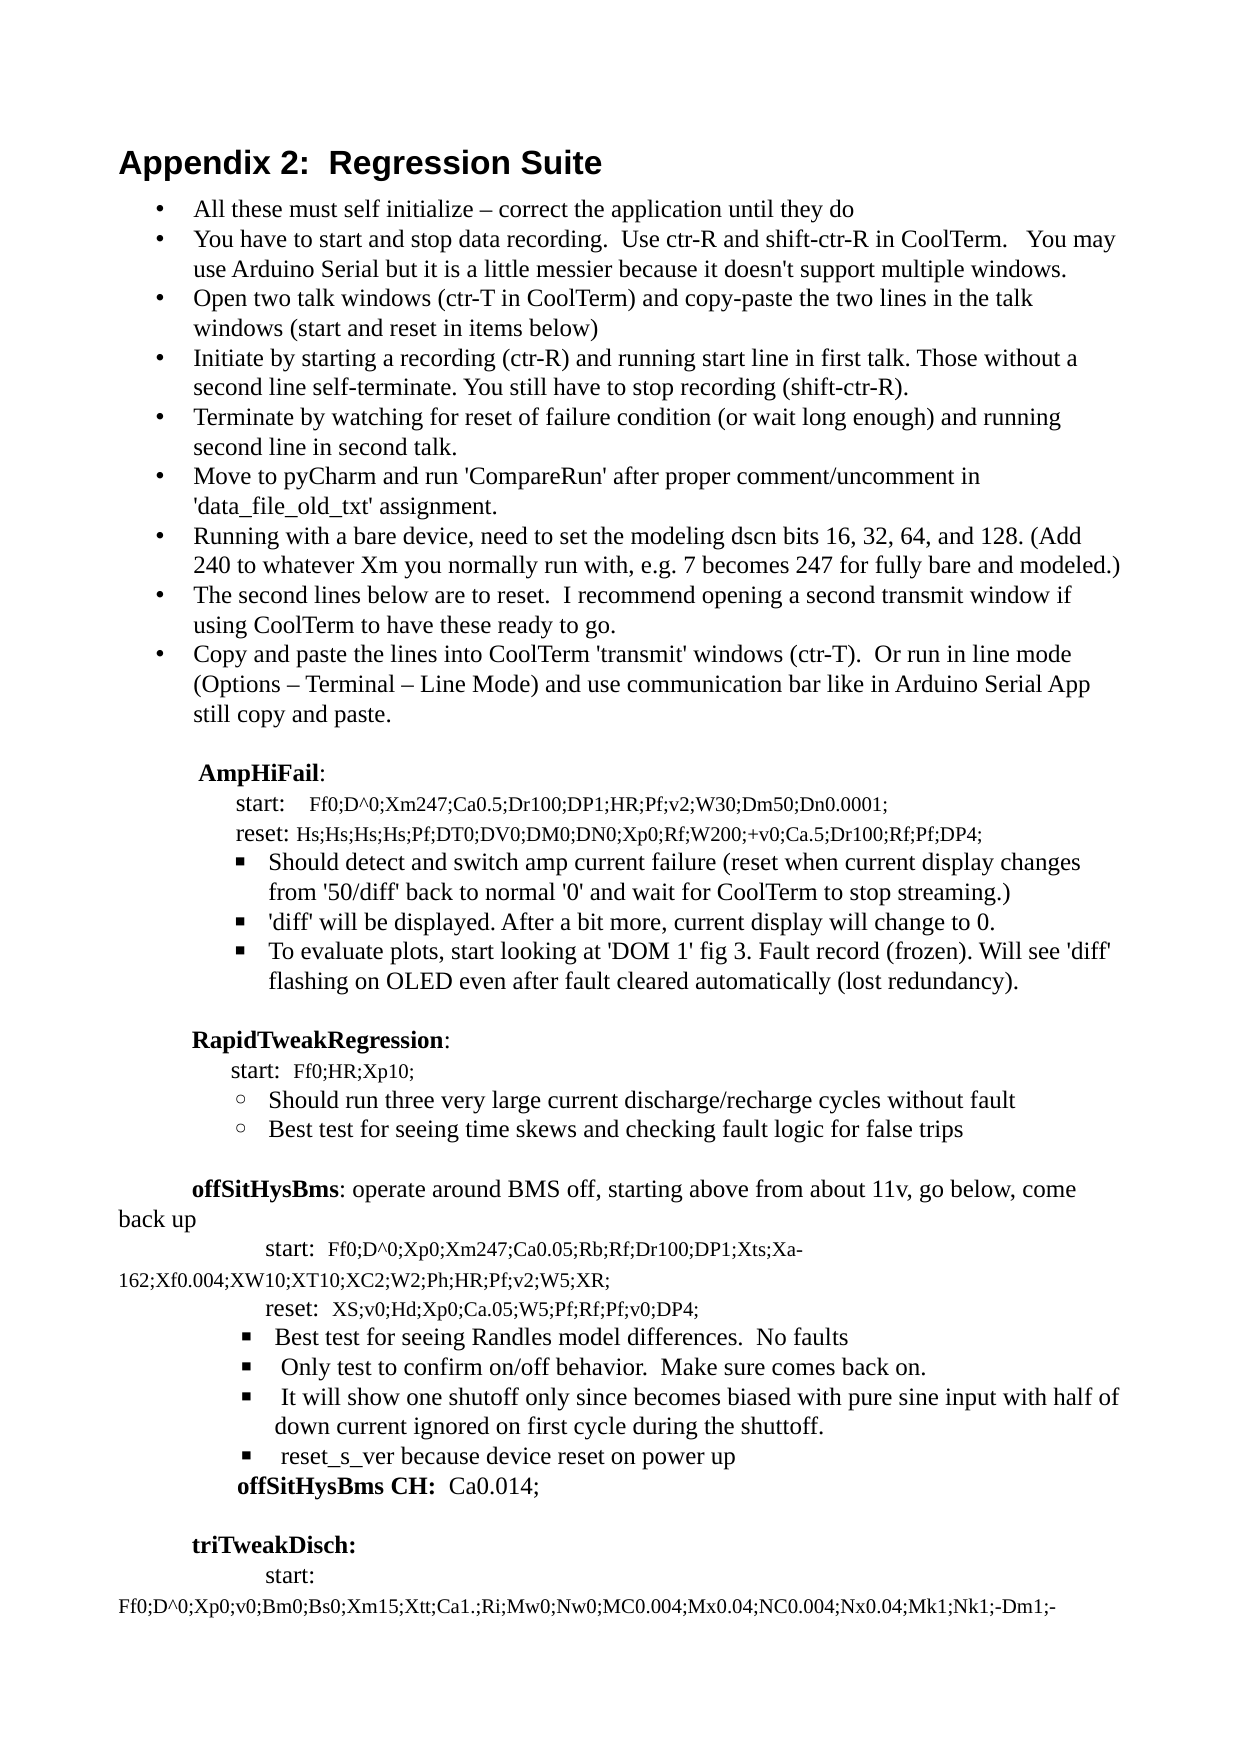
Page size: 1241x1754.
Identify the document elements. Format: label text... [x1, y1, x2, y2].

list All these must self initialize – correct the application until they do [156, 194, 1122, 223]
list Move to pyCharm and run 'CompareRun' after proper comment/uncomment in 'data_file_old_txt' assignment. [156, 461, 1122, 520]
list start: Ff0;HR;Xp10; [193, 1054, 1122, 1084]
list The second lines below are to reset. I recommend opening a second transmit window if using CoolTerm to have these ready to go. [156, 579, 1122, 639]
list AmpHiFail: [161, 757, 1122, 787]
list It will show one shutoff only since becomes biased with pure sine input with half of down current ignored on first cycle during the shuttoff. [237, 1381, 1122, 1440]
list Should detect and switch amp current failure (reset when current display changes from '50/diff' back to normal '0' and wait for CoolTerm to stop streaming.) [231, 846, 1122, 906]
list Best test for seeing Randles model differences. No faults [237, 1321, 1122, 1351]
text start: Ff0;D^0;Xp0;v0;Bm0;Bs0;Xm15;Xtt;Ca1.;Ri;Mw0;Nw0;MC0.004;Mx0.04;NC0.004;Nx0.04;Mk1;Nk1;-Dm1;- [118, 1559, 1122, 1618]
list Best test for seeing time skews and checking fault logic for false trips [231, 1114, 1122, 1143]
subtitle Appendix 2: Regression Suite [118, 143, 1122, 182]
list start: Ff0;D^0;Xm247;Ca0.5;Dr100;DP1;HR;Pf;v2;W30;Dm50;Dn0.0001; [198, 787, 1122, 817]
list Should run three very large current discharge/recharge cycles without fault [231, 1084, 1122, 1114]
list 'diff' will be displayed. After a bit more, current display will change to 0. [231, 906, 1122, 936]
text triTweakDisch: [118, 1529, 1122, 1559]
list reset: Hs;Hs;Hs;Hs;Pf;DT0;DV0;DM0;DN0;Xp0;Rf;W200;+v0;Ca.5;Dr100;Rf;Pf;DP4; [198, 817, 1122, 846]
list Only test to confirm on/off behavior. Make sure comes back on. [237, 1351, 1122, 1381]
list offSitHysBms CH: Ca0.014; [199, 1470, 1122, 1499]
list You have to start and stop data recording. Use ctr-R and shift-ctr-R in CoolTerm. You may use Arduino Serial but it is a little messier because it doesn't support multiple windows. [156, 223, 1122, 282]
list Open two talk windows (ctr-T in CoolTerm) and copy-paste the two lines in the talk windows (start and reset in items below) [156, 282, 1122, 342]
list Copy and paste the lines into CoolTerm 'transmit' windows (ctr-T). Or run in line mode (Options – Terminal – Line Mode) and use communication bar like in Arduino Serial App still copy and paste. [156, 639, 1122, 728]
list reset_s_ver because device reset on power up [237, 1440, 1122, 1470]
text start: Ff0;D^0;Xp0;Xm247;Ca0.05;Rb;Rf;Dr100;DP1;Xts;Xa-162;Xf0.004;XW10;XT10;XC2;W2;Ph;HR;Pf;v2;W5;XR; [118, 1232, 1122, 1292]
text offSitHysBms: operate around BMS off, starting above from about 11v, go below, come back up [118, 1173, 1122, 1232]
list Terminate by watching for reset of failure condition (or wait long enough) and running second line in second talk. [156, 401, 1122, 461]
text RapidTweakRegression: [118, 1024, 1122, 1054]
list Running with a bare device, need to set the modeling dscn bits 16, 32, 64, and 128. (Add 240 to whatever Xm you normally run with, e.g. 7 becomes 247 for fully bare and modeled.) [156, 520, 1122, 579]
list Initiate by starting a recording (ctr-R) and running start line in first talk. Those without a second line self-terminate. You still have to stop recording (shift-ctr-R). [156, 342, 1122, 401]
text reset: XS;v0;Hd;Xp0;Ca.05;W5;Pf;Rf;Pf;v0;DP4; [118, 1292, 1122, 1321]
list To evaluate plots, start looking at 'DOM 1' fig 3. Fault record (frozen). Will see 'diff' flashing on OLED even after fault cleared automatically (lost redundancy). [231, 936, 1122, 995]
